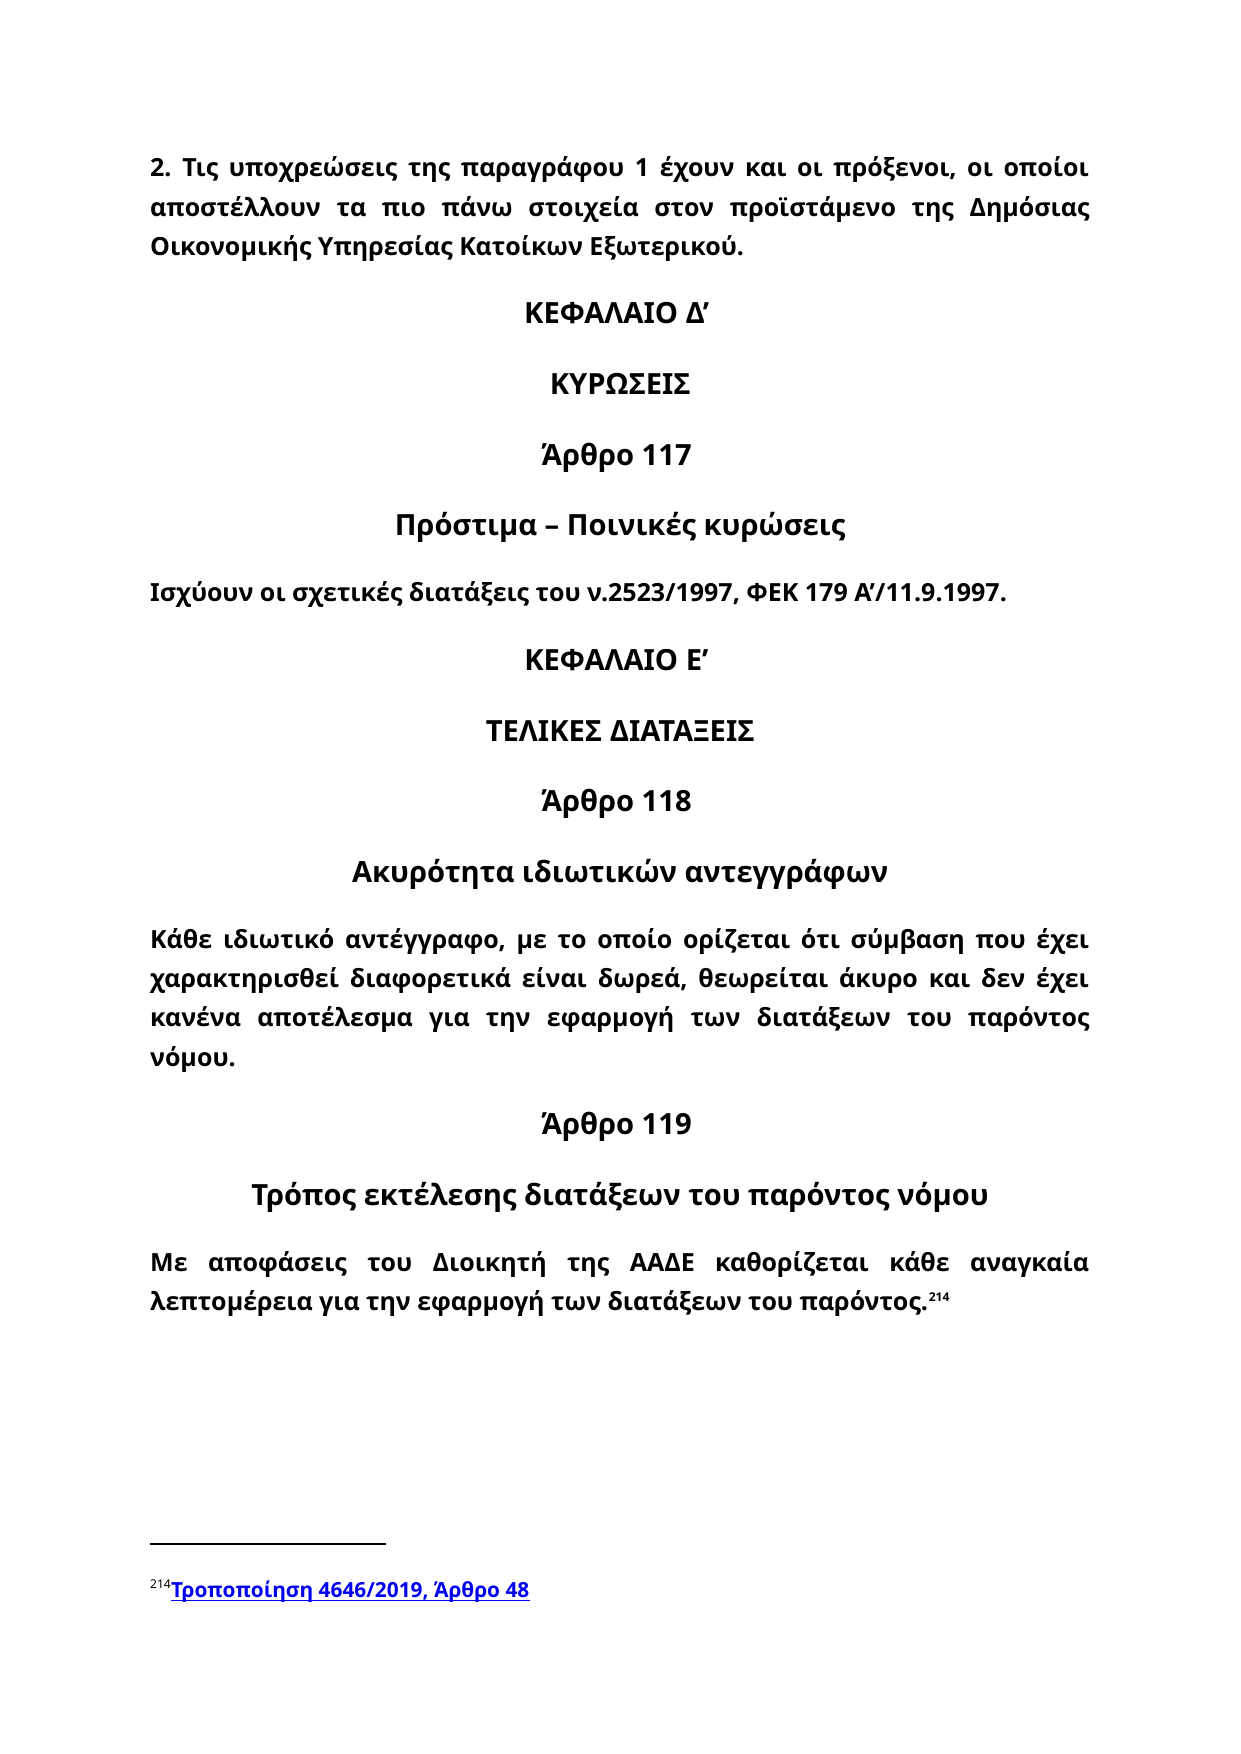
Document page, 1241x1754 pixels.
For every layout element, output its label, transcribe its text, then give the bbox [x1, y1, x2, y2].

subtitle ΚΥΡΩΣΕΙΣ [150, 363, 1090, 403]
text Ισχύουν οι σχετικές διατάξεις του ν.2523/1997, ΦΕΚ 179 Α’/11.9.1997. [150, 575, 1090, 609]
text 2. Τις υποχρεώσεις της παραγράφου 1 έχουν και οι πρόξενοι, οι οποίοι αποστέλλουν τα πιο πάνω στοιχεία στον προϊστάμενο της Δημόσιας Οικονομικής Υπηρεσίας Κατοίκων Εξωτερικού. [150, 150, 1090, 262]
subtitle ΚΕΦΑΛΑΙΟ Δ’ [150, 292, 1090, 332]
subtitle ΚΕΦΑΛΑΙΟ Ε’ [150, 639, 1090, 679]
subtitle ΤΕΛΙΚΕΣ ΔΙΑΤΑΞΕΙΣ [150, 710, 1090, 749]
subtitle Άρθρο 119 [150, 1103, 1090, 1143]
subtitle Ακυρότητα ιδιωτικών αντεγγράφων [150, 851, 1090, 891]
text Τροποποίηση 4646/2019, Άρθρο 48 [150, 1576, 1090, 1604]
text Κάθε ιδιωτικό αντέγγραφο, με το οποίο ορίζεται ότι σύμβαση που έχει χαρακτηρισθεί διαφορετικά είναι δωρεά, θεωρείται άκυρο και δεν έχει κανένα αποτέλεσμα για την εφαρμογή των διατάξεων του παρόντος νόμου. [150, 922, 1090, 1073]
subtitle Πρόστιμα – Ποινικές κυρώσεις [150, 504, 1090, 544]
subtitle Άρθρο 117 [150, 434, 1090, 473]
subtitle Τρόπος εκτέλεσης διατάξεων του παρόντος νόμου [150, 1174, 1090, 1214]
text Με αποφάσεις του Διοικητή της ΑΑΔΕ καθορίζεται κάθε αναγκαία λεπτομέρεια για την εφαρμογή των διατάξεων του παρόντος. [150, 1244, 1090, 1318]
subtitle Άρθρο 118 [150, 780, 1090, 820]
